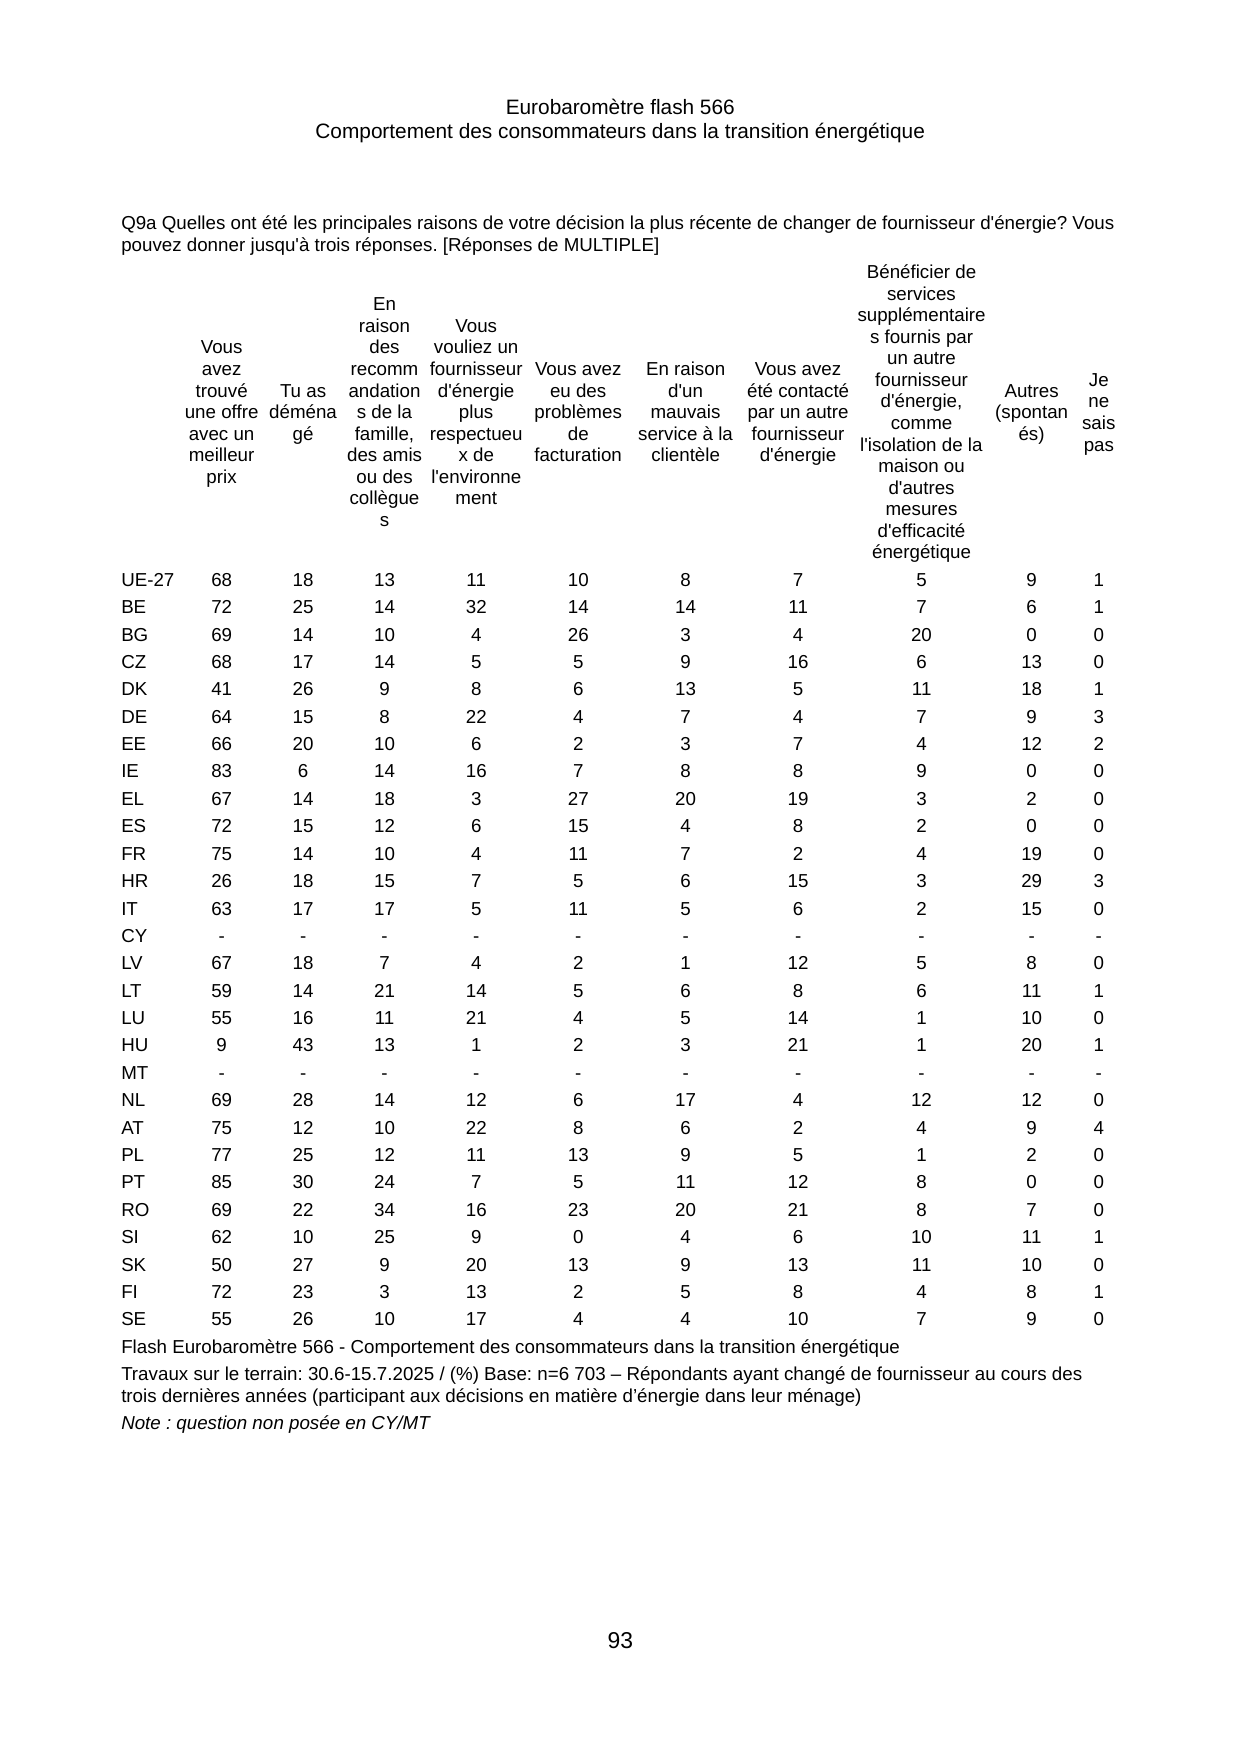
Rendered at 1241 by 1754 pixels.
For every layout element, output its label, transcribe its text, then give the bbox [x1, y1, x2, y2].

table_cell 26 [262, 1305, 343, 1333]
table_cell 55 [181, 1305, 262, 1333]
table_cell 17 [425, 1305, 527, 1333]
table_cell 1 [1074, 1278, 1123, 1305]
table_cell 59 [181, 977, 262, 1004]
table_cell 12 [989, 1086, 1074, 1113]
table_cell 75 [181, 1114, 262, 1141]
table_cell 10 [344, 730, 425, 757]
table_cell 11 [527, 840, 629, 867]
table_cell Autres (spontanés) [989, 258, 1074, 566]
table_cell 12 [344, 812, 425, 839]
table_cell 14 [344, 593, 425, 620]
table_cell 11 [629, 1168, 742, 1196]
table_cell 14 [742, 1004, 854, 1031]
table_cell 0 [1074, 1141, 1123, 1168]
table_cell 72 [181, 812, 262, 839]
table_cell 62 [181, 1223, 262, 1251]
table_cell 9 [989, 566, 1074, 593]
table_header Q9a Quelles ont été les principales raisons de votre décision la plus récente de changer de fournisseur d'énergie? Vous pouvez donner jusqu'à trois réponses. [Réponses de MULTIPLE] [118, 209, 1123, 258]
table_cell BG [118, 620, 181, 648]
table_cell Note : question non posée en CY/MT [118, 1409, 1123, 1436]
table_cell Vous vouliez un fournisseur d'énergie plus respectueux de l'environnement [425, 258, 527, 566]
table_cell 14 [425, 977, 527, 1004]
table_cell Travaux sur le terrain: 30.6-15.7.2025 / (%) Base: n=6 703 – Répondants ayant changé de fournisseur au cours des trois dernières années (participant aux décisions en matière d’énergie dans leur ménage) [118, 1360, 1123, 1409]
table_cell 4 [742, 703, 854, 730]
table_cell 14 [262, 785, 343, 812]
table_cell 6 [854, 977, 988, 1004]
table_cell - [181, 922, 262, 949]
table_cell 8 [854, 1168, 988, 1196]
table_cell 6 [425, 730, 527, 757]
table_cell 7 [742, 730, 854, 757]
table_cell 14 [344, 758, 425, 785]
table_cell DE [118, 703, 181, 730]
table_cell - [344, 1059, 425, 1086]
table_cell NL [118, 1086, 181, 1113]
table_cell 0 [1074, 648, 1123, 675]
table_cell 83 [181, 758, 262, 785]
table_cell 2 [854, 812, 988, 839]
table_cell 1 [425, 1031, 527, 1059]
table_cell 15 [527, 812, 629, 839]
table_cell LV [118, 949, 181, 977]
table_cell 5 [854, 949, 988, 977]
table_cell 7 [629, 703, 742, 730]
table_cell 15 [742, 867, 854, 894]
table_cell 13 [527, 1141, 629, 1168]
table_cell 21 [425, 1004, 527, 1031]
table_cell 0 [1074, 840, 1123, 867]
table_cell 55 [181, 1004, 262, 1031]
table_cell 8 [854, 1196, 988, 1223]
table_cell 2 [527, 1031, 629, 1059]
table_cell 27 [262, 1251, 343, 1278]
table_cell 7 [742, 566, 854, 593]
table_cell 8 [527, 1114, 629, 1141]
table_cell 1 [629, 949, 742, 977]
table_cell 12 [742, 949, 854, 977]
table_cell 14 [262, 840, 343, 867]
table_cell EL [118, 785, 181, 812]
table_cell 64 [181, 703, 262, 730]
table_cell 19 [989, 840, 1074, 867]
table_cell 21 [742, 1031, 854, 1059]
table_cell - [262, 1059, 343, 1086]
table_cell 11 [425, 1141, 527, 1168]
table_cell IE [118, 758, 181, 785]
table_cell 6 [629, 867, 742, 894]
table_cell - [425, 922, 527, 949]
table_cell 7 [629, 840, 742, 867]
table_cell 4 [742, 620, 854, 648]
table_cell 0 [1074, 1004, 1123, 1031]
table_cell - [854, 1059, 988, 1086]
table_cell 10 [742, 1305, 854, 1333]
table_cell 4 [742, 1086, 854, 1113]
table_cell 6 [629, 1114, 742, 1141]
table_cell 18 [344, 785, 425, 812]
table_cell 1 [1074, 977, 1123, 1004]
table_cell 9 [989, 703, 1074, 730]
table_cell 6 [527, 675, 629, 703]
table_cell 7 [854, 1305, 988, 1333]
table_cell 3 [1074, 703, 1123, 730]
table_cell 18 [989, 675, 1074, 703]
table_cell 3 [425, 785, 527, 812]
table_cell PT [118, 1168, 181, 1196]
table_cell 0 [1074, 1168, 1123, 1196]
table_cell 25 [262, 1141, 343, 1168]
table_cell 13 [742, 1251, 854, 1278]
table_cell Vous avez été contacté par un autre fournisseur d'énergie [742, 258, 854, 566]
table_cell BE [118, 593, 181, 620]
table_cell - [742, 1059, 854, 1086]
table_cell 2 [527, 730, 629, 757]
table_cell LU [118, 1004, 181, 1031]
table_cell 20 [989, 1031, 1074, 1059]
table_cell 0 [989, 758, 1074, 785]
table_cell 20 [629, 1196, 742, 1223]
table_cell 2 [989, 785, 1074, 812]
table_cell 6 [742, 1223, 854, 1251]
table_cell 77 [181, 1141, 262, 1168]
table_cell 11 [527, 894, 629, 922]
table_cell 25 [262, 593, 343, 620]
table_cell 5 [629, 894, 742, 922]
table_cell 1 [854, 1031, 988, 1059]
table_cell 7 [854, 593, 988, 620]
table_cell 2 [527, 1278, 629, 1305]
table_cell [118, 258, 181, 566]
table_cell 8 [344, 703, 425, 730]
table_cell 5 [629, 1278, 742, 1305]
table_cell 28 [262, 1086, 343, 1113]
table_cell 3 [629, 620, 742, 648]
table_cell 10 [344, 620, 425, 648]
table_cell 20 [854, 620, 988, 648]
table_cell 15 [344, 867, 425, 894]
table_cell 75 [181, 840, 262, 867]
table_cell 4 [527, 703, 629, 730]
table_cell 4 [854, 730, 988, 757]
table_cell 5 [527, 977, 629, 1004]
table_cell 9 [181, 1031, 262, 1059]
table_cell 8 [629, 758, 742, 785]
table_cell 8 [742, 812, 854, 839]
table_cell 14 [344, 1086, 425, 1113]
table_cell 6 [742, 894, 854, 922]
table_cell 0 [1074, 894, 1123, 922]
table_cell 5 [527, 1168, 629, 1196]
table_cell 3 [1074, 867, 1123, 894]
table_cell 17 [262, 648, 343, 675]
table_cell 41 [181, 675, 262, 703]
table_cell 10 [527, 566, 629, 593]
table_cell 14 [344, 648, 425, 675]
table_cell 14 [262, 620, 343, 648]
table_cell HR [118, 867, 181, 894]
table_cell 0 [1074, 812, 1123, 839]
table_cell 18 [262, 867, 343, 894]
table_cell RO [118, 1196, 181, 1223]
table_cell 4 [425, 840, 527, 867]
table_cell 8 [742, 977, 854, 1004]
table_cell 0 [1074, 1305, 1123, 1333]
table_cell 20 [629, 785, 742, 812]
table_cell 10 [344, 1114, 425, 1141]
table_cell 12 [989, 730, 1074, 757]
table_cell 7 [527, 758, 629, 785]
table_cell 14 [629, 593, 742, 620]
table_cell 34 [344, 1196, 425, 1223]
table_cell 12 [742, 1168, 854, 1196]
table_cell 1 [854, 1141, 988, 1168]
table_cell 3 [344, 1278, 425, 1305]
table_cell 15 [262, 812, 343, 839]
table_cell - [629, 1059, 742, 1086]
table_cell 1 [1074, 593, 1123, 620]
table_cell 13 [344, 566, 425, 593]
table_cell 0 [1074, 785, 1123, 812]
table_cell 72 [181, 593, 262, 620]
table_cell 24 [344, 1168, 425, 1196]
table_cell 9 [629, 1141, 742, 1168]
table_cell 26 [262, 675, 343, 703]
table_cell SK [118, 1251, 181, 1278]
table_cell 2 [742, 1114, 854, 1141]
table_cell 69 [181, 1086, 262, 1113]
table_cell 0 [1074, 620, 1123, 648]
table_cell 11 [854, 1251, 988, 1278]
table_cell 26 [527, 620, 629, 648]
table_cell 3 [854, 867, 988, 894]
table_cell 68 [181, 566, 262, 593]
table_cell 8 [742, 758, 854, 785]
table_cell 9 [854, 758, 988, 785]
table_cell 6 [854, 648, 988, 675]
table_cell 9 [989, 1305, 1074, 1333]
table_cell 11 [344, 1004, 425, 1031]
table_cell 4 [854, 840, 988, 867]
table_cell 15 [989, 894, 1074, 922]
table_cell 6 [262, 758, 343, 785]
table_cell 9 [629, 648, 742, 675]
table_cell Flash Eurobaromètre 566 - Comportement des consommateurs dans la transition énergétique [118, 1333, 1123, 1360]
table_cell HU [118, 1031, 181, 1059]
table_cell 12 [425, 1086, 527, 1113]
table_cell 21 [742, 1196, 854, 1223]
table_cell 1 [1074, 1031, 1123, 1059]
table_cell 6 [989, 593, 1074, 620]
table_cell PL [118, 1141, 181, 1168]
table_cell 4 [1074, 1114, 1123, 1141]
table_cell 23 [527, 1196, 629, 1223]
table_cell 9 [425, 1223, 527, 1251]
table_cell 8 [989, 1278, 1074, 1305]
table_cell 9 [344, 1251, 425, 1278]
table_cell En raison des recommandations de la famille, des amis ou des collègues [344, 258, 425, 566]
table_cell 85 [181, 1168, 262, 1196]
table_cell 63 [181, 894, 262, 922]
table_cell 69 [181, 620, 262, 648]
table_cell 17 [344, 894, 425, 922]
table_cell 4 [854, 1114, 988, 1141]
table_cell 14 [262, 977, 343, 1004]
table_cell 23 [262, 1278, 343, 1305]
table_cell 2 [854, 894, 988, 922]
table_cell 13 [527, 1251, 629, 1278]
table_cell 0 [1074, 949, 1123, 977]
table_cell 5 [527, 867, 629, 894]
table_cell 1 [1074, 675, 1123, 703]
table_cell - [344, 922, 425, 949]
table_cell 18 [262, 566, 343, 593]
table_cell 27 [527, 785, 629, 812]
table_cell 1 [1074, 1223, 1123, 1251]
table_cell 4 [629, 812, 742, 839]
table_cell 8 [425, 675, 527, 703]
table_cell Bénéficier de services supplémentaires fournis par un autre fournisseur d'énergie, comme l'isolation de la maison ou d'autres mesures d'efficacité énergétique [854, 258, 988, 566]
table_cell 32 [425, 593, 527, 620]
table_cell 3 [854, 785, 988, 812]
table_cell 5 [742, 675, 854, 703]
table_cell - [629, 922, 742, 949]
table_cell - [854, 922, 988, 949]
table_cell 5 [425, 894, 527, 922]
table_cell 21 [344, 977, 425, 1004]
table_cell MT [118, 1059, 181, 1086]
table_cell 0 [1074, 1086, 1123, 1113]
table_cell 11 [425, 566, 527, 593]
table_cell 1 [1074, 566, 1123, 593]
table_cell 11 [742, 593, 854, 620]
table_cell - [527, 1059, 629, 1086]
table_cell 4 [629, 1305, 742, 1333]
table_cell 3 [629, 730, 742, 757]
table_cell 17 [262, 894, 343, 922]
table_cell 8 [742, 1278, 854, 1305]
table_cell - [1074, 922, 1123, 949]
table_cell - [527, 922, 629, 949]
table_cell 13 [425, 1278, 527, 1305]
table_cell 67 [181, 949, 262, 977]
table_cell 68 [181, 648, 262, 675]
table_cell - [262, 922, 343, 949]
table_cell 11 [854, 675, 988, 703]
table_cell 0 [989, 1168, 1074, 1196]
table_cell FR [118, 840, 181, 867]
table_cell 20 [262, 730, 343, 757]
table_cell 10 [854, 1223, 988, 1251]
table_cell 15 [262, 703, 343, 730]
table_cell 5 [527, 648, 629, 675]
table_cell 17 [629, 1086, 742, 1113]
table_cell 8 [989, 949, 1074, 977]
table_cell 1 [854, 1004, 988, 1031]
table_cell 4 [527, 1004, 629, 1031]
table_cell Tu as déménagé [262, 258, 343, 566]
table_cell 0 [527, 1223, 629, 1251]
table_cell 20 [425, 1251, 527, 1278]
table_cell 13 [344, 1031, 425, 1059]
table_cell - [1074, 1059, 1123, 1086]
table_cell 4 [425, 949, 527, 977]
table_cell Vous avez eu des problèmes de facturation [527, 258, 629, 566]
table_cell 22 [425, 1114, 527, 1141]
table_cell 9 [629, 1251, 742, 1278]
table_cell 16 [742, 648, 854, 675]
table_cell 5 [629, 1004, 742, 1031]
table_cell 13 [629, 675, 742, 703]
table_cell LT [118, 977, 181, 1004]
table_cell 69 [181, 1196, 262, 1223]
table_cell 66 [181, 730, 262, 757]
table_cell 6 [527, 1086, 629, 1113]
table_cell 3 [629, 1031, 742, 1059]
table_cell SI [118, 1223, 181, 1251]
table_cell 30 [262, 1168, 343, 1196]
table_cell EE [118, 730, 181, 757]
table_cell 0 [1074, 1251, 1123, 1278]
table_cell ES [118, 812, 181, 839]
table_cell 4 [425, 620, 527, 648]
table_cell 4 [854, 1278, 988, 1305]
table_cell 2 [989, 1141, 1074, 1168]
table_cell 14 [527, 593, 629, 620]
table_cell 16 [425, 1196, 527, 1223]
table_cell 22 [425, 703, 527, 730]
table_cell 10 [344, 840, 425, 867]
table_cell FI [118, 1278, 181, 1305]
table_cell 7 [425, 867, 527, 894]
table_cell CY [118, 922, 181, 949]
table_cell DK [118, 675, 181, 703]
table_cell 16 [425, 758, 527, 785]
table_cell - [989, 1059, 1074, 1086]
table_cell 7 [425, 1168, 527, 1196]
table_cell 5 [742, 1141, 854, 1168]
table_cell UE-27 [118, 566, 181, 593]
table_cell 2 [1074, 730, 1123, 757]
table_cell 4 [629, 1223, 742, 1251]
table_cell 12 [854, 1086, 988, 1113]
table_cell 0 [989, 620, 1074, 648]
table_cell 22 [262, 1196, 343, 1223]
table_cell AT [118, 1114, 181, 1141]
table_cell 7 [854, 703, 988, 730]
table_cell 0 [1074, 758, 1123, 785]
table_cell CZ [118, 648, 181, 675]
table_cell 13 [989, 648, 1074, 675]
table_cell 4 [527, 1305, 629, 1333]
table_cell 16 [262, 1004, 343, 1031]
table_cell 67 [181, 785, 262, 812]
table_cell 6 [425, 812, 527, 839]
table_cell En raison d'un mauvais service à la clientèle [629, 258, 742, 566]
table_cell 7 [344, 949, 425, 977]
table_cell 10 [989, 1251, 1074, 1278]
table_cell 72 [181, 1278, 262, 1305]
table_cell 5 [425, 648, 527, 675]
table_cell Je ne sais pas [1074, 258, 1123, 566]
table_cell 0 [1074, 1196, 1123, 1223]
table_cell - [742, 922, 854, 949]
table_cell 18 [262, 949, 343, 977]
table_cell 12 [262, 1114, 343, 1141]
table_cell 19 [742, 785, 854, 812]
table_cell 0 [989, 812, 1074, 839]
table_cell 29 [989, 867, 1074, 894]
table_cell 2 [527, 949, 629, 977]
table_cell 10 [989, 1004, 1074, 1031]
table_cell - [181, 1059, 262, 1086]
table_cell 6 [629, 977, 742, 1004]
table_cell Vous avez trouvé une offre avec un meilleur prix [181, 258, 262, 566]
table_cell 26 [181, 867, 262, 894]
table_cell 5 [854, 566, 988, 593]
table_cell 10 [344, 1305, 425, 1333]
table_cell 11 [989, 977, 1074, 1004]
table_cell 10 [262, 1223, 343, 1251]
table_cell 43 [262, 1031, 343, 1059]
table_cell SE [118, 1305, 181, 1333]
table_cell 8 [629, 566, 742, 593]
table_cell 2 [742, 840, 854, 867]
table_cell 7 [989, 1196, 1074, 1223]
table_cell 50 [181, 1251, 262, 1278]
table_cell IT [118, 894, 181, 922]
table_cell - [989, 922, 1074, 949]
table_cell 11 [989, 1223, 1074, 1251]
table_cell 12 [344, 1141, 425, 1168]
table_cell 9 [989, 1114, 1074, 1141]
table_cell - [425, 1059, 527, 1086]
table_cell 9 [344, 675, 425, 703]
table_cell 25 [344, 1223, 425, 1251]
